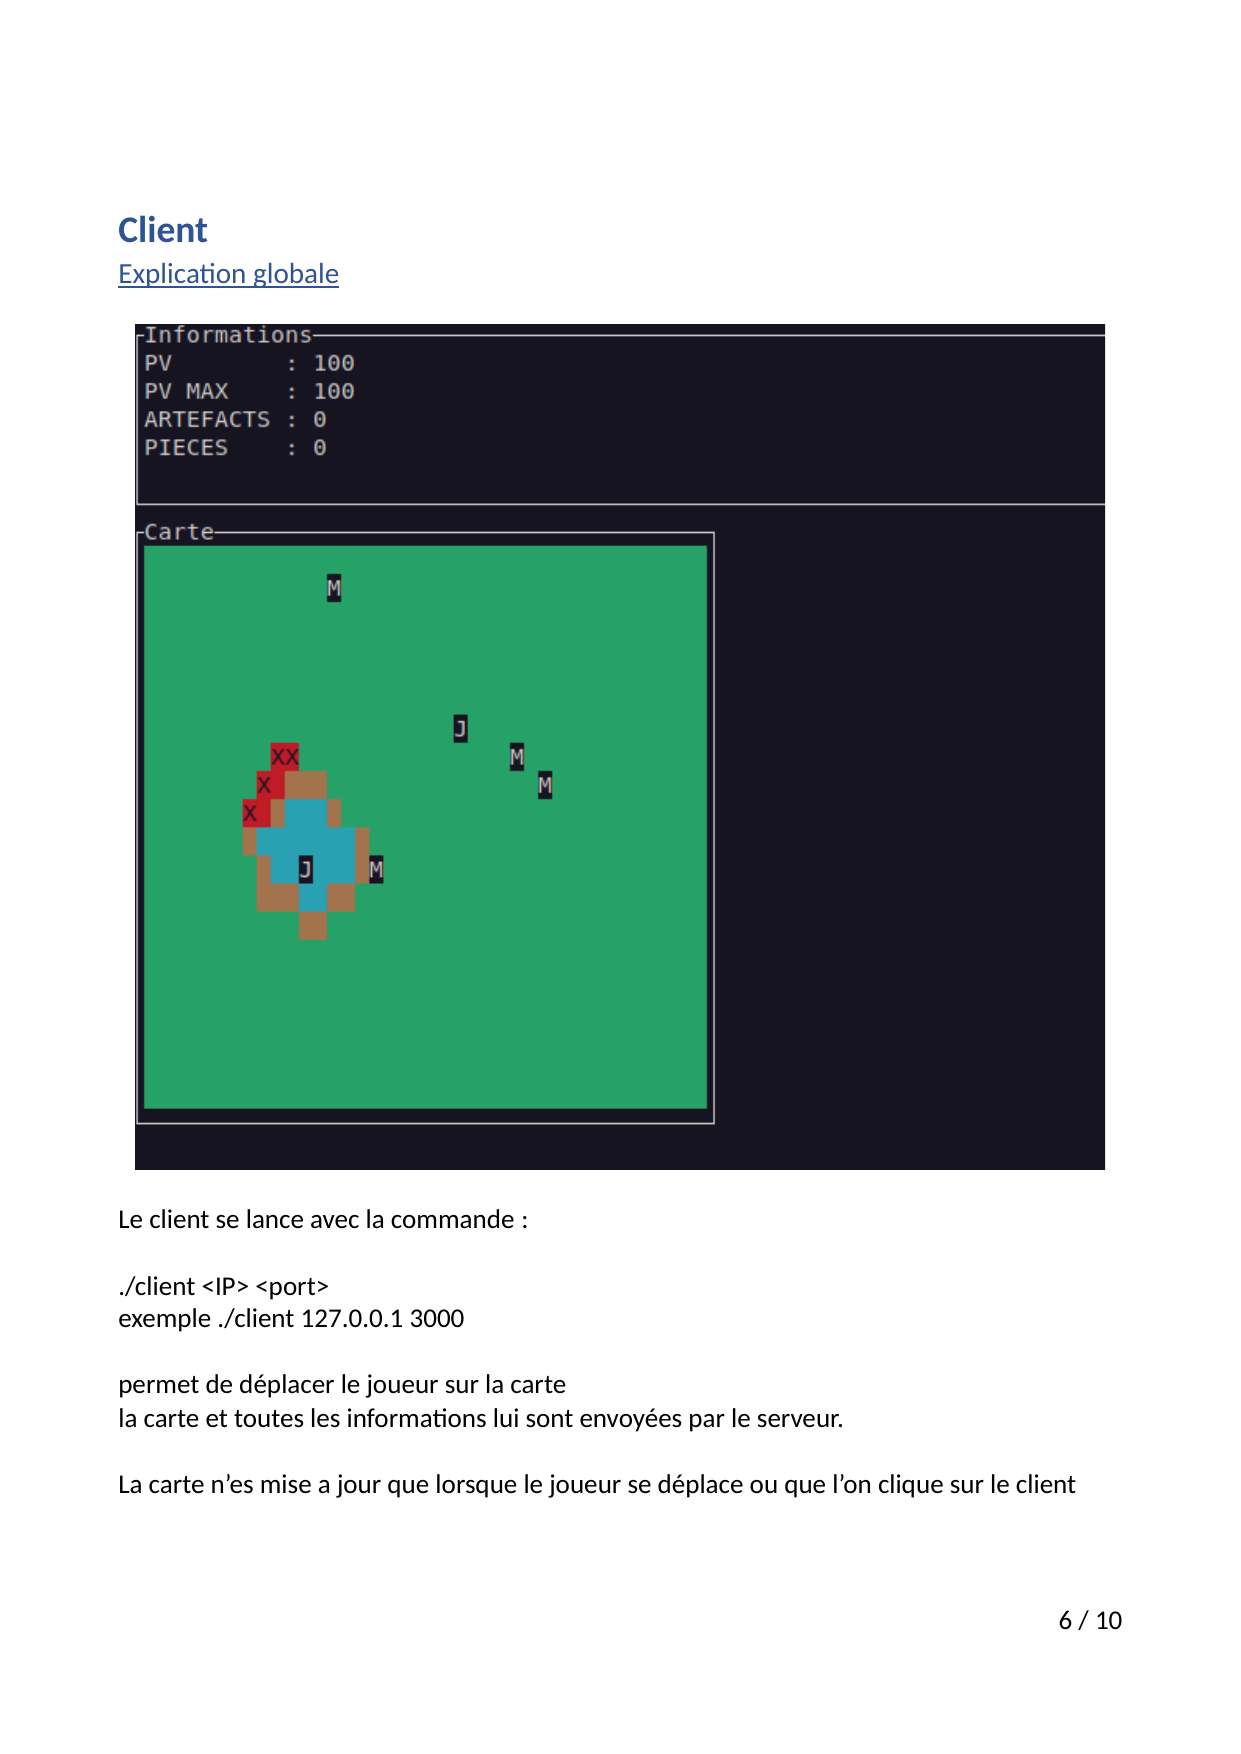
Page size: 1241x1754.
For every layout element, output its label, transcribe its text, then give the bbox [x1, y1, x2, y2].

subtitle Explication globale [118, 256, 1122, 291]
text Le client se lance avec la commande : [118, 1203, 1122, 1236]
text la carte et toutes les informations lui sont envoyées par le serveur. [118, 1401, 1122, 1434]
text permet de déplacer le joueur sur la carte [118, 1368, 1122, 1401]
subtitle Client [118, 206, 1122, 251]
text exemple ./client 127.0.0.1 3000 [118, 1302, 1122, 1335]
text La carte n’es mise a jour que lorsque le joueur se déplace ou que l’on clique sur le client [118, 1467, 1122, 1500]
picture [135, 324, 1106, 1170]
text ./client <IP> <port> [118, 1269, 1122, 1302]
